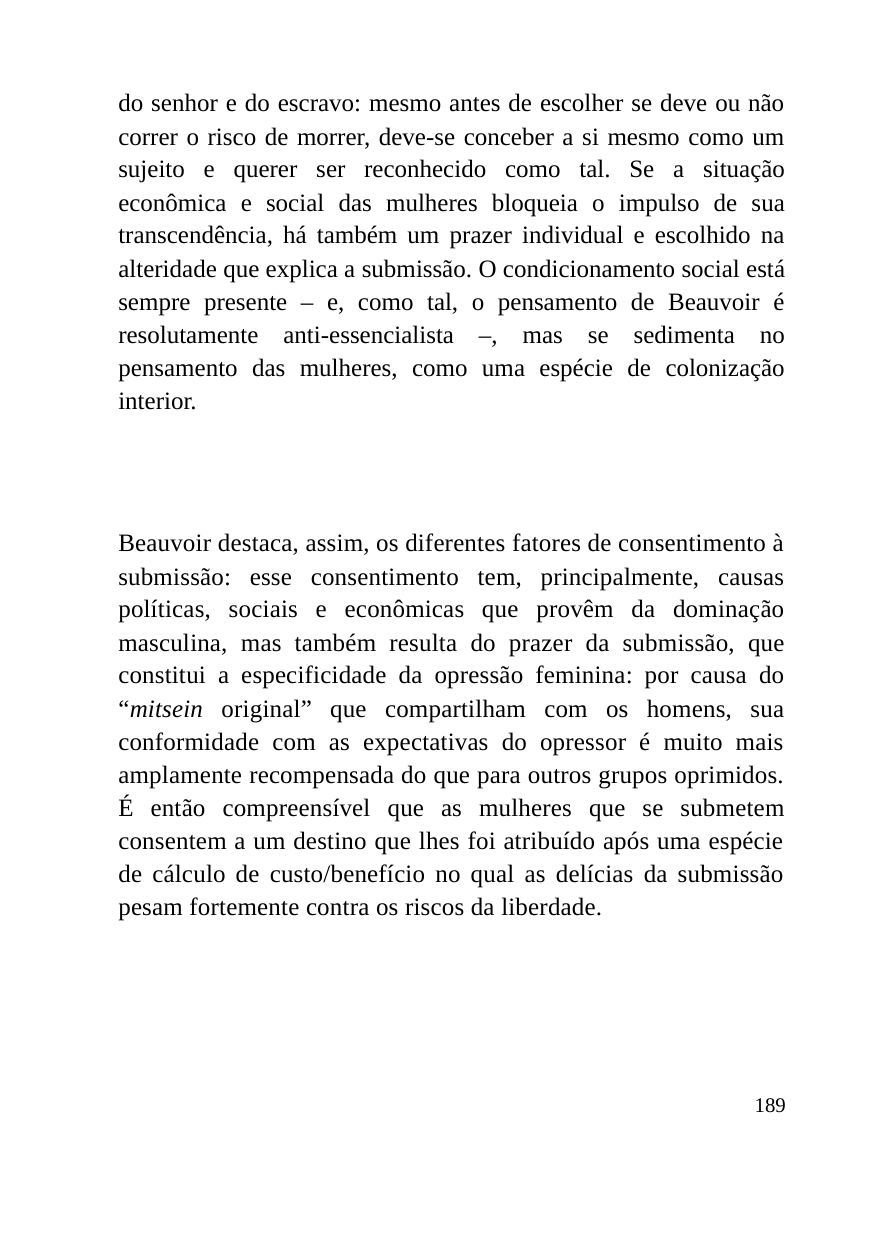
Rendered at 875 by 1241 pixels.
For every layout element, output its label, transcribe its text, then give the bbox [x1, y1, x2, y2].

text Beauvoir destaca, assim, os diferentes fatores de consentimento à submissão: esse consentimento tem, principalmente, causas políticas, sociais e econômicas que provêm da dominação masculina, mas também resulta do prazer da submissão, que constitui a especificidade da opressão feminina: por causa do “mitsein original” que compartilham com os homens, sua conformidade com as expectativas do opressor é muito mais amplamente recompensada do que para outros grupos oprimidos. É então compreensível que as mulheres que se submetem consentem a um destino que lhes foi atribuído após uma espécie de cálculo de custo/benefício no qual as delícias da submissão pesam fortemente contra os riscos da liberdade. [118, 528, 786, 921]
text do senhor e do escravo: mesmo antes de escolher se deve ou não correr o risco de morrer, deve-se conceber a si mesmo como um sujeito e querer ser reconhecido como tal. Se a situação econômica e social das mulheres bloqueia o impulso de sua transcendência, há também um prazer individual e escolhido na alteridade que explica a submissão. O condicionamento social está sempre presente – e, como tal, o pensamento de Beauvoir é resolutamente anti-essencialista –, mas se sedimenta no pensamento das mulheres, como uma espécie de colonização interior. [118, 88, 786, 414]
